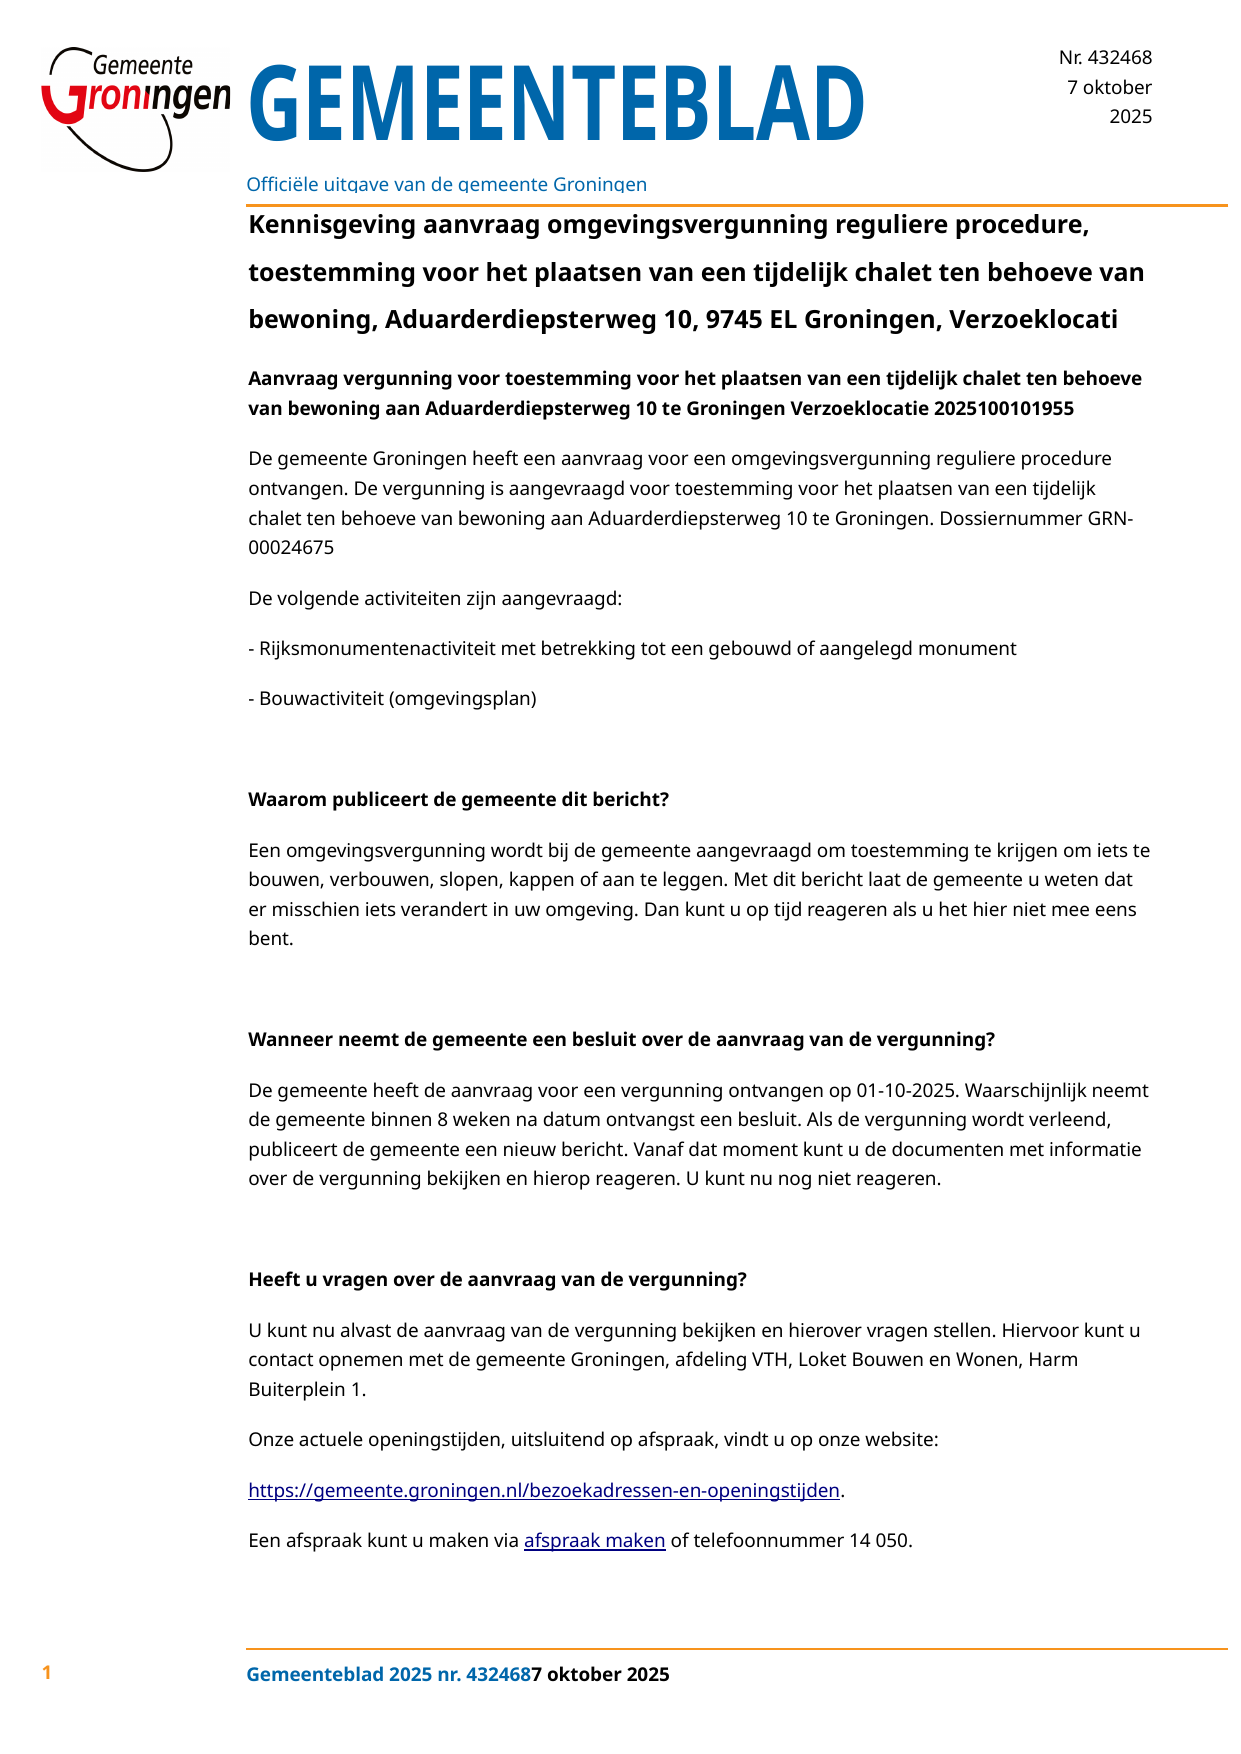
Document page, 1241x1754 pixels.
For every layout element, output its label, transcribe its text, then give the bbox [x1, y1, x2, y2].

text Aanvraag vergunning voor toestemming voor het plaatsen van een tijdelijk chalet ten behoeve van bewoning aan Aduarderdiepsterweg 10 te Groningen Verzoeklocatie 2025100101955 [248, 366, 1152, 421]
text Wanneer neemt de gemeente een besluit over de aanvraag van de vergunning? [248, 1026, 1152, 1052]
picture [41, 47, 231, 172]
text Een afspraak kunt u maken via afspraak maken of telefoonnummer 14 050. [248, 1527, 1152, 1553]
text Heeft u vragen over de aanvraag van de vergunning? [248, 1266, 1152, 1292]
text U kunt nu alvast de aanvraag van de vergunning bekijken en hierover vragen stellen. Hiervoor kunt u contact opnemen met de gemeente Groningen, afdeling VTH, Loket Bouwen en Wonen, Harm Buiterplein 1. [248, 1317, 1152, 1402]
text De gemeente heeft de aanvraag voor een vergunning ontvangen op 01-10-2025. Waarschijnlijk neemt de gemeente binnen 8 weken na datum ontvangst een besluit. Als de vergunning wordt verleend, publiceert de gemeente een nieuw bericht. Vanaf dat moment kunt u de documenten met informatie over de vergunning bekijken en hierop reageren. U kunt nu nog niet reageren. [248, 1077, 1152, 1191]
text - Bouwactiviteit (omgevingsplan) [248, 686, 1152, 711]
text - Rijksmonumentenactiviteit met betrekking tot een gebouwd of aangelegd monument [248, 635, 1152, 661]
text Waarom publiceert de gemeente dit bericht? [248, 786, 1152, 812]
text De gemeente Groningen heeft een aanvraag voor een omgevingsvergunning reguliere procedure ontvangen. De vergunning is aangevraagd voor toestemming voor het plaatsen van een tijdelijk chalet ten behoeve van bewoning aan Aduarderdiepsterweg 10 te Groningen. Dossiernummer GRN-00024675 [248, 446, 1152, 560]
text Kennisgeving aanvraag omgevingsvergunning reguliere procedure, toestemming voor het plaatsen van een tijdelijk chalet ten behoeve van bewoning, Aduarderdiepsterweg 10, 9745 EL Groningen, Verzoeklocati [248, 207, 1152, 336]
text De volgende activiteiten zijn aangevraagd: [248, 585, 1152, 610]
text Onze actuele openingstijden, uitsluitend op afspraak, vindt u op onze website: [248, 1426, 1152, 1452]
text https://gemeente.groningen.nl/bezoekadressen-en-openingstijden. [248, 1477, 1152, 1502]
text Een omgevingsvergunning wordt bij de gemeente aangevraagd om toestemming te krijgen om iets te bouwen, verbouwen, slopen, kappen of aan te leggen. Met dit bericht laat de gemeente u weten dat er misschien iets verandert in uw omgeving. Dan kunt u op tijd reageren als u het hier niet mee eens bent. [248, 837, 1152, 951]
